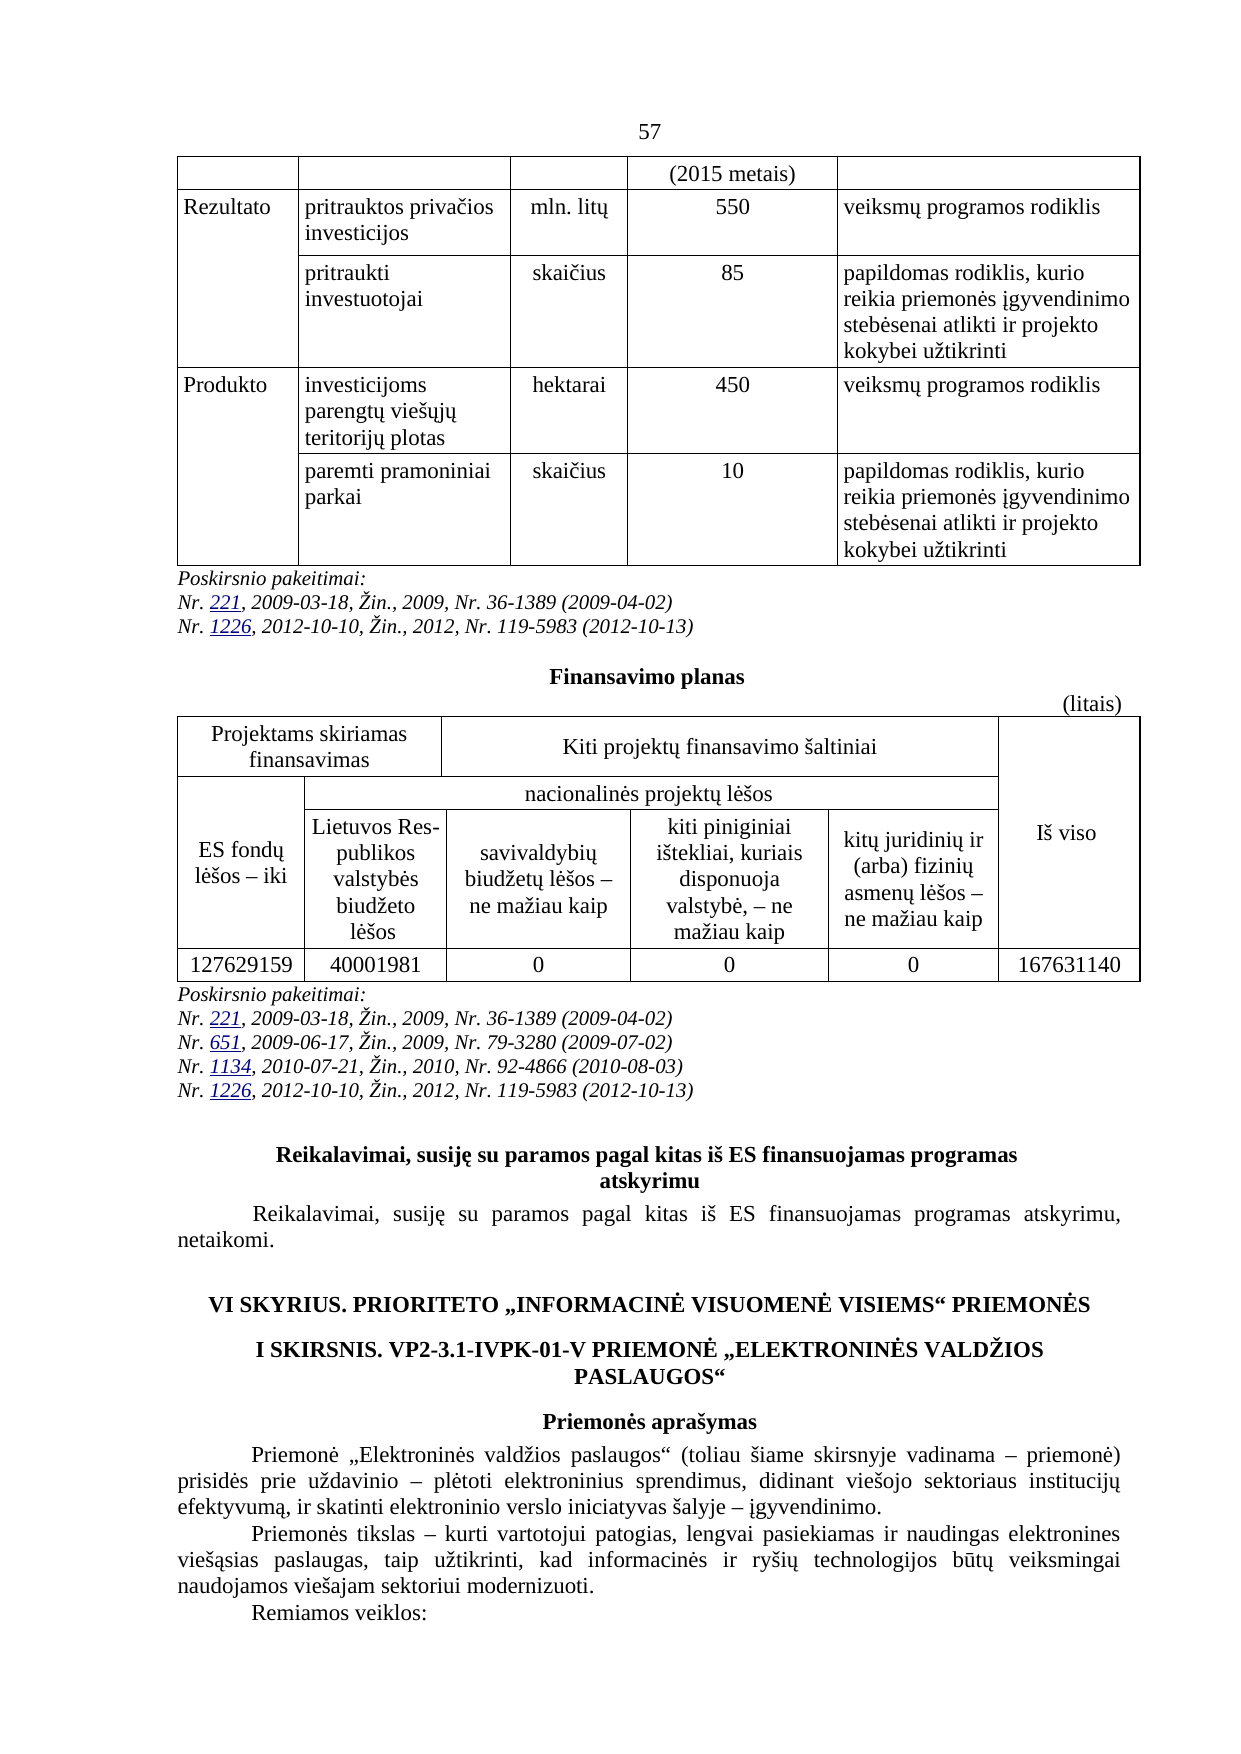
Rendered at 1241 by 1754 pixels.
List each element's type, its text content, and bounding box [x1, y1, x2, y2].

table_cell kiti piniginiai ištekliai, kuriais disponuoja valstybė, – ne mažiau kaip [631, 810, 828, 947]
text Nr. 1226, 2012-10-10, Žin., 2012, Nr. 119-5983 (2012-10-13) [177, 614, 1122, 638]
table_cell pritrauktos privačios investicijos [299, 190, 510, 254]
table_cell veiksmų programos rodiklis [838, 190, 1139, 254]
table_cell skaičius [511, 454, 627, 565]
table_header Projektams skiriamas finansavimas [178, 717, 441, 776]
text Priemonė „Elektroninės valdžios paslaugos“ (toliau šiame skirsnyje vadinama – priemonė) prisidės prie uždavinio – plėtoti elektroninius sprendimus, didinant viešojo sektoriaus institucijų efektyvumą, ir skatinti elektroninio verslo iniciatyvas šalyje – įgyvendinimo. [177, 1441, 1122, 1520]
table_header Iš viso [999, 717, 1139, 947]
table_cell Lietuvos Res­publikos valsty­bės biudžeto lėšos [305, 810, 446, 947]
text Priemonės tikslas – kurti vartotojui patogias, lengvai pasiekiamas ir naudingas elektronines viešąsias paslaugas, taip užtikrinti, kad informacinės ir ryšių technologijos būtų veiksmingai naudojamos viešajam sektoriui modernizuoti. [177, 1520, 1122, 1599]
text Reikalavimai, susiję su paramos pagal kitas iš ES finansuojamas programas atskyrimu, netaikomi. [177, 1200, 1122, 1253]
text Reikalavimai, susiję su paramos pagal kitas iš ES finansuojamas programas atskyrimu [177, 1141, 1122, 1194]
table_header Kiti projektų finansavimo šaltiniai [442, 717, 998, 776]
table_cell mln. litų [511, 190, 627, 254]
table_cell Rezultato [178, 190, 298, 367]
table_cell ES fondų lėšos – iki [178, 777, 304, 947]
subtitle I SKIRSNIS. VP2-3.1-IVPK-01-V PRIEMONĖ „ELEKTRONINĖS VALDŽIOS PASLAUGOS“ [177, 1337, 1122, 1389]
table_cell savivaldybių biudžetų lėšos – ne mažiau kaip [447, 810, 630, 947]
table_cell papildomas rodiklis, kurio reikia priemonės įgyvendi­nimo stebėsenai atlikti ir projekto kokybei užtikrinti [838, 454, 1139, 565]
table_cell 0 [447, 949, 630, 981]
table_cell investicijoms parengtų viešųjų teritorijų plotas [299, 368, 510, 453]
table_header (2015 metais) [628, 157, 837, 189]
table_header [299, 157, 510, 189]
table_cell 450 [628, 368, 837, 453]
table_cell veiksmų programos rodiklis [838, 368, 1139, 453]
table_cell papildomas rodiklis, kurio reikia priemonės įgyvendi­nimo stebėsenai atlikti ir projekto kokybei užtikrinti [838, 256, 1139, 367]
table_cell nacionalinės projektų lėšos [305, 777, 998, 809]
table_cell 127629159 [178, 949, 304, 981]
table_header [511, 157, 627, 189]
text Remiamos veiklos: [177, 1599, 1122, 1625]
table_cell hektarai [511, 368, 627, 453]
table_cell Produkto [178, 368, 298, 565]
text Nr. 651, 2009-06-17, Žin., 2009, Nr. 79-3280 (2009-07-02) [177, 1030, 1122, 1054]
table_cell 10 [628, 454, 837, 565]
table_cell 0 [829, 949, 998, 981]
table_cell 0 [631, 949, 828, 981]
table_cell 167631140 [999, 949, 1139, 981]
text Poskirsnio pakeitimai: [177, 566, 1122, 590]
text Poskirsnio pakeitimai: [177, 982, 1122, 1006]
table_cell 85 [628, 256, 837, 367]
table_cell 550 [628, 190, 837, 254]
table_cell 40001981 [305, 949, 446, 981]
table_header [838, 157, 1139, 189]
table_cell paremti pramoniniai parkai [299, 454, 510, 565]
text (litais) [987, 690, 1122, 716]
table_cell pritraukti investuotojai [299, 256, 510, 367]
text Nr. 1226, 2012-10-10, Žin., 2012, Nr. 119-5983 (2012-10-13) [177, 1078, 1122, 1102]
text Nr. 221, 2009-03-18, Žin., 2009, Nr. 36-1389 (2009-04-02) [177, 590, 1122, 614]
table_cell kitų juridinių ir (arba) fizinių asmenų lėšos – ne mažiau kaip [829, 810, 998, 947]
text Finansavimo planas [177, 663, 1122, 690]
table_cell skaičius [511, 256, 627, 367]
subtitle VI SKYRIUS. PRIORITETO „INFORMACINĖ VISUOMENĖ VISIEMS“ PRIEMONĖS [177, 1291, 1122, 1318]
text Priemonės aprašymas [177, 1408, 1122, 1434]
text Nr. 221, 2009-03-18, Žin., 2009, Nr. 36-1389 (2009-04-02) [177, 1006, 1122, 1030]
text Nr. 1134, 2010-07-21, Žin., 2010, Nr. 92-4866 (2010-08-03) [177, 1054, 1122, 1078]
table_header [178, 157, 298, 189]
